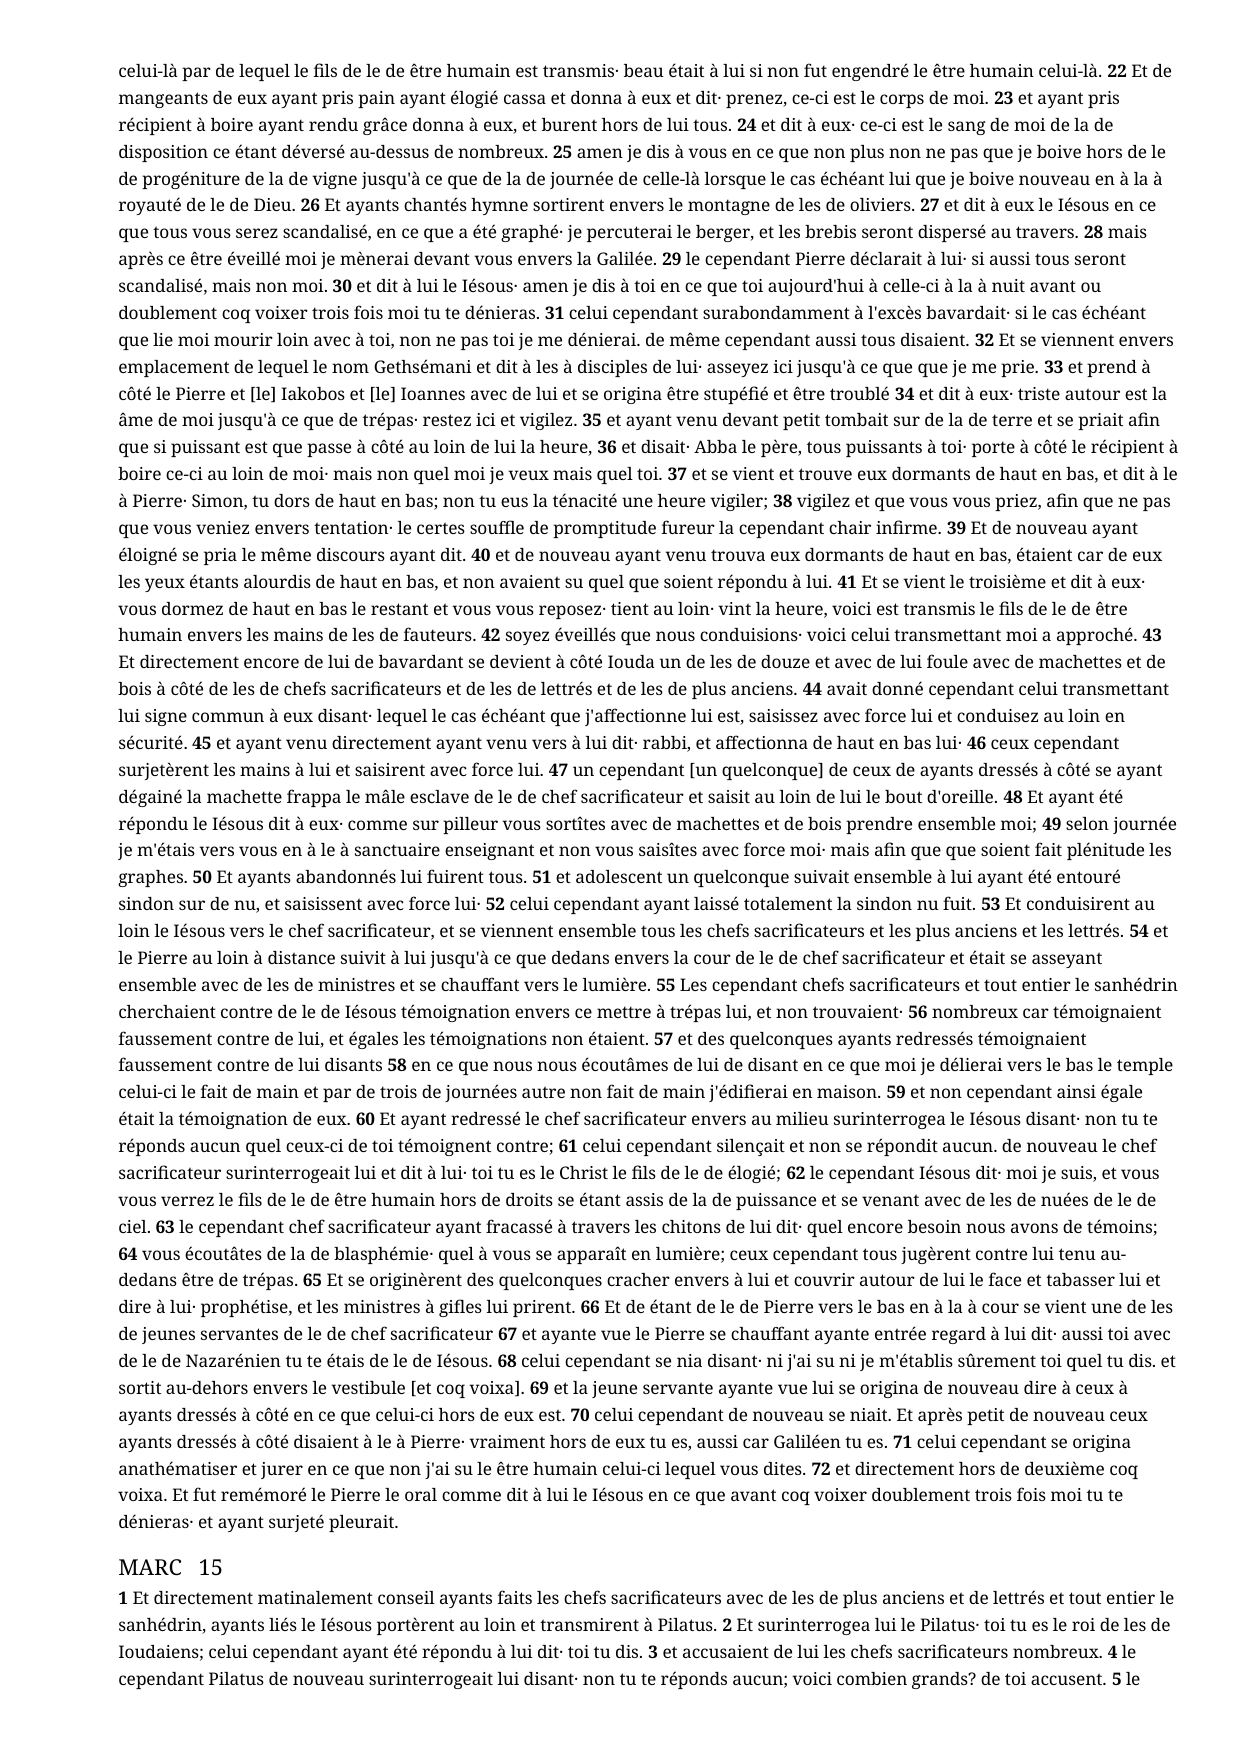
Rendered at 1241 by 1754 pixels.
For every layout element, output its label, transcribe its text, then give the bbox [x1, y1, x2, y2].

text 1 Et directement matinalement conseil ayants faits les chefs sacrificateurs avec de les de plus anciens et de lettrés et tout entier le sanhédrin, ayants liés le Iésous portèrent au loin et transmirent à Pilatus. 2 Et surinterrogea lui le Pilatus· toi tu es le roi de les de Ioudaiens; celui cependant ayant été répondu à lui dit· toi tu dis. 3 et accusaient de lui les chefs sacrificateurs nombreux. 4 le cependant Pilatus de nouveau surinterrogeait lui disant· non tu te réponds aucun; voici combien grands? de toi accusent. 5 le [118, 1586, 1181, 1690]
text MARC 15 [118, 1552, 1181, 1582]
text celui-là par de lequel le fils de le de être humain est transmis· beau était à lui si non fut engendré le être humain celui-là. 22 Et de mangeants de eux ayant pris pain ayant élogié cassa et donna à eux et dit· prenez, ce-ci est le corps de moi. 23 et ayant pris récipient à boire ayant rendu grâce donna à eux, et burent hors de lui tous. 24 et dit à eux· ce-ci est le sang de moi de la de disposition ce étant déversé au-dessus de nombreux. 25 amen je dis à vous en ce que non plus non ne pas que je boive hors de le de progéniture de la de vigne jusqu'à ce que de la de journée de celle-là lorsque le cas échéant lui que je boive nouveau en à la à royauté de le de Dieu. 26 Et ayants chantés hymne sortirent envers le montagne de les de oliviers. 27 et dit à eux le Iésous en ce que tous vous serez scandalisé, en ce que a été graphé· je percuterai le berger, et les brebis seront dispersé au travers. 28 mais après ce être éveillé moi je mènerai devant vous envers la Galilée. 29 le cependant Pierre déclarait à lui· si aussi tous seront scandalisé, mais non moi. 30 et dit à lui le Iésous· amen je dis à toi en ce que toi aujourd'hui à celle-ci à la à nuit avant ou doublement coq voixer trois fois moi tu te dénieras. 31 celui cependant surabondamment à l'excès bavardait· si le cas échéant que lie moi mourir loin avec à toi, non ne pas toi je me dénierai. de même cependant aussi tous disaient. 32 Et se viennent envers emplacement de lequel le nom Gethsémani et dit à les à disciples de lui· asseyez ici jusqu'à ce que que je me prie. 33 et prend à côté le Pierre et [le] Iakobos et [le] Ioannes avec de lui et se origina être stupéfié et être troublé 34 et dit à eux· triste autour est la âme de moi jusqu'à ce que de trépas· restez ici et vigilez. 35 et ayant venu devant petit tombait sur de la de terre et se priait afin que si puissant est que passe à côté au loin de lui la heure, 36 et disait· Abba le père, tous puissants à toi· porte à côté le récipient à boire ce-ci au loin de moi· mais non quel moi je veux mais quel toi. 37 et se vient et trouve eux dormants de haut en bas, et dit à le à Pierre· Simon, tu dors de haut en bas; non tu eus la ténacité une heure vigiler; 38 vigilez et que vous vous priez, afin que ne pas que vous veniez envers tentation· le certes souffle de promptitude fureur la cependant chair infirme. 39 Et de nouveau ayant éloigné se pria le même discours ayant dit. 40 et de nouveau ayant venu trouva eux dormants de haut en bas, étaient car de eux les yeux étants alourdis de haut en bas, et non avaient su quel que soient répondu à lui. 41 Et se vient le troisième et dit à eux· vous dormez de haut en bas le restant et vous vous reposez· tient au loin· vint la heure, voici est transmis le fils de le de être humain envers les mains de les de fauteurs. 42 soyez éveillés que nous conduisions· voici celui transmettant moi a approché. 43 Et directement encore de lui de bavardant se devient à côté Iouda un de les de douze et avec de lui foule avec de machettes et de bois à côté de les de chefs sacrificateurs et de les de lettrés et de les de plus anciens. 44 avait donné cependant celui transmettant lui signe commun à eux disant· lequel le cas échéant que j'affectionne lui est, saisissez avec force lui et conduisez au loin en sécurité. 45 et ayant venu directement ayant venu vers à lui dit· rabbi, et affectionna de haut en bas lui· 46 ceux cependant surjetèrent les mains à lui et saisirent avec force lui. 47 un cependant [un quelconque] de ceux de ayants dressés à côté se ayant dégainé la machette frappa le mâle esclave de le de chef sacrificateur et saisit au loin de lui le bout d'oreille. 48 Et ayant été répondu le Iésous dit à eux· comme sur pilleur vous sortîtes avec de machettes et de bois prendre ensemble moi; 49 selon journée je m'étais vers vous en à le à sanctuaire enseignant et non vous saisîtes avec force moi· mais afin que que soient fait plénitude les graphes. 50 Et ayants abandonnés lui fuirent tous. 51 et adolescent un quelconque suivait ensemble à lui ayant été entouré sindon sur de nu, et saisissent avec force lui· 52 celui cependant ayant laissé totalement la sindon nu fuit. 53 Et conduisirent au loin le Iésous vers le chef sacrificateur, et se viennent ensemble tous les chefs sacrificateurs et les plus anciens et les lettrés. 54 et le Pierre au loin à distance suivit à lui jusqu'à ce que dedans envers la cour de le de chef sacrificateur et était se asseyant ensemble avec de les de ministres et se chauffant vers le lumière. 55 Les cependant chefs sacrificateurs et tout entier le sanhédrin cherchaient contre de le de Iésous témoignation envers ce mettre à trépas lui, et non trouvaient· 56 nombreux car témoignaient faussement contre de lui, et égales les témoignations non étaient. 57 et des quelconques ayants redressés témoignaient faussement contre de lui disants 58 en ce que nous nous écoutâmes de lui de disant en ce que moi je délierai vers le bas le temple celui-ci le fait de main et par de trois de journées autre non fait de main j'édifierai en maison. 59 et non cependant ainsi égale était la témoignation de eux. 60 Et ayant redressé le chef sacrificateur envers au milieu surinterrogea le Iésous disant· non tu te réponds aucun quel ceux-ci de toi témoignent contre; 61 celui cependant silençait et non se répondit aucun. de nouveau le chef sacrificateur surinterrogeait lui et dit à lui· toi tu es le Christ le fils de le de élogié; 62 le cependant Iésous dit· moi je suis, et vous vous verrez le fils de le de être humain hors de droits se étant assis de la de puissance et se venant avec de les de nuées de le de ciel. 63 le cependant chef sacrificateur ayant fracassé à travers les chitons de lui dit· quel encore besoin nous avons de témoins; 64 vous écoutâtes de la de blasphémie· quel à vous se apparaît en lumière; ceux cependant tous jugèrent contre lui tenu au-dedans être de trépas. 65 Et se originèrent des quelconques cracher envers à lui et couvrir autour de lui le face et tabasser lui et dire à lui· prophétise, et les ministres à gifles lui prirent. 66 Et de étant de le de Pierre vers le bas en à la à cour se vient une de les de jeunes servantes de le de chef sacrificateur 67 et ayante vue le Pierre se chauffant ayante entrée regard à lui dit· aussi toi avec de le de Nazarénien tu te étais de le de Iésous. 68 celui cependant se nia disant· ni j'ai su ni je m'établis sûrement toi quel tu dis. et sortit au-dehors envers le vestibule [et coq voixa]. 69 et la jeune servante ayante vue lui se origina de nouveau dire à ceux à ayants dressés à côté en ce que celui-ci hors de eux est. 70 celui cependant de nouveau se niait. Et après petit de nouveau ceux ayants dressés à côté disaient à le à Pierre· vraiment hors de eux tu es, aussi car Galiléen tu es. 71 celui cependant se origina anathématiser et jurer en ce que non j'ai su le être humain celui-ci lequel vous dites. 72 et directement hors de deuxième coq voixa. Et fut remémoré le Pierre le oral comme dit à lui le Iésous en ce que avant coq voixer doublement trois fois moi tu te dénieras· et ayant surjeté pleurait. [118, 59, 1181, 1534]
